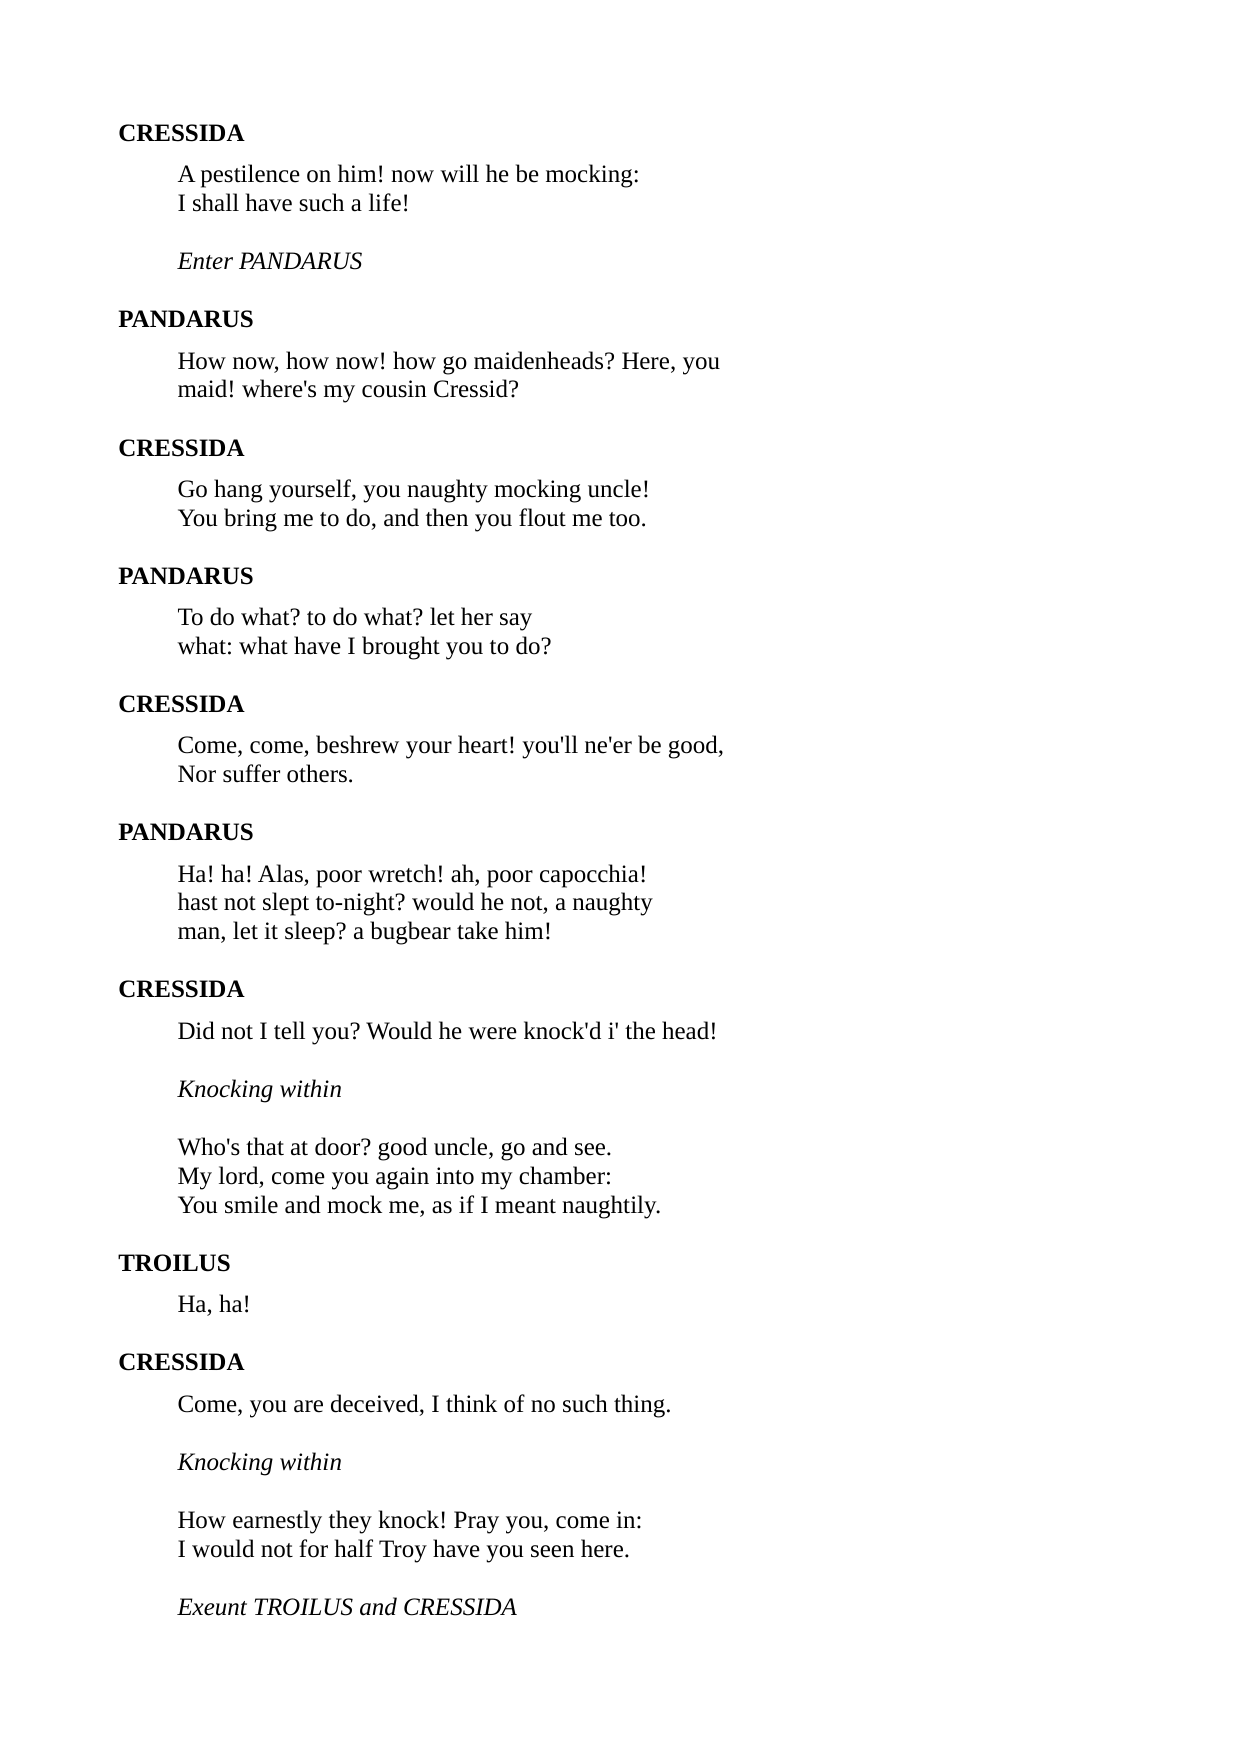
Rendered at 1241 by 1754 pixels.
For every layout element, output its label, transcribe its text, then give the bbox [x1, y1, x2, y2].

text Ha, ha! [177, 1289, 1063, 1318]
text Did not I tell you? Would he were knock'd i' the head! [177, 1016, 1063, 1044]
text TROILUS [118, 1248, 1122, 1277]
text PANDARUS [118, 304, 1122, 333]
text CRESSIDA [118, 1347, 1122, 1376]
text Come, come, beshrew your heart! you'll ne'er be good, Nor suffer others. [177, 731, 1063, 788]
text Who's that at door? good uncle, go and see. My lord, come you again into my chamber: You smile and mock me, as if I meant naughtily. [177, 1132, 1063, 1218]
text Ha! ha! Alas, poor wretch! ah, poor capocchia! hast not slept to-night? would he not, a naughty man, let it sleep? a bugbear take him! [177, 859, 1063, 945]
text CRESSIDA [118, 433, 1122, 462]
text CRESSIDA [118, 118, 1122, 147]
text PANDARUS [118, 561, 1122, 590]
text Enter PANDARUS [177, 246, 1063, 275]
text How earnestly they knock! Pray you, come in: I would not for half Troy have you seen here. [177, 1505, 1063, 1563]
text A pestilence on him! now will he be mocking: I shall have such a life! [177, 159, 1063, 217]
text PANDARUS [118, 817, 1122, 846]
text CRESSIDA [118, 689, 1122, 718]
text CRESSIDA [118, 974, 1122, 1003]
text Knocking within [177, 1074, 1063, 1103]
text Exeunt TROILUS and CRESSIDA [177, 1592, 1063, 1621]
text To do what? to do what? let her say what: what have I brought you to do? [177, 602, 1063, 660]
text How now, how now! how go maidenheads? Here, you maid! where's my cousin Cressid? [177, 346, 1063, 403]
text Come, you are deceived, I think of no such thing. [177, 1389, 1063, 1417]
text Knocking within [177, 1447, 1063, 1476]
text Go hang yourself, you naughty mocking uncle! You bring me to do, and then you flout me too. [177, 474, 1063, 532]
